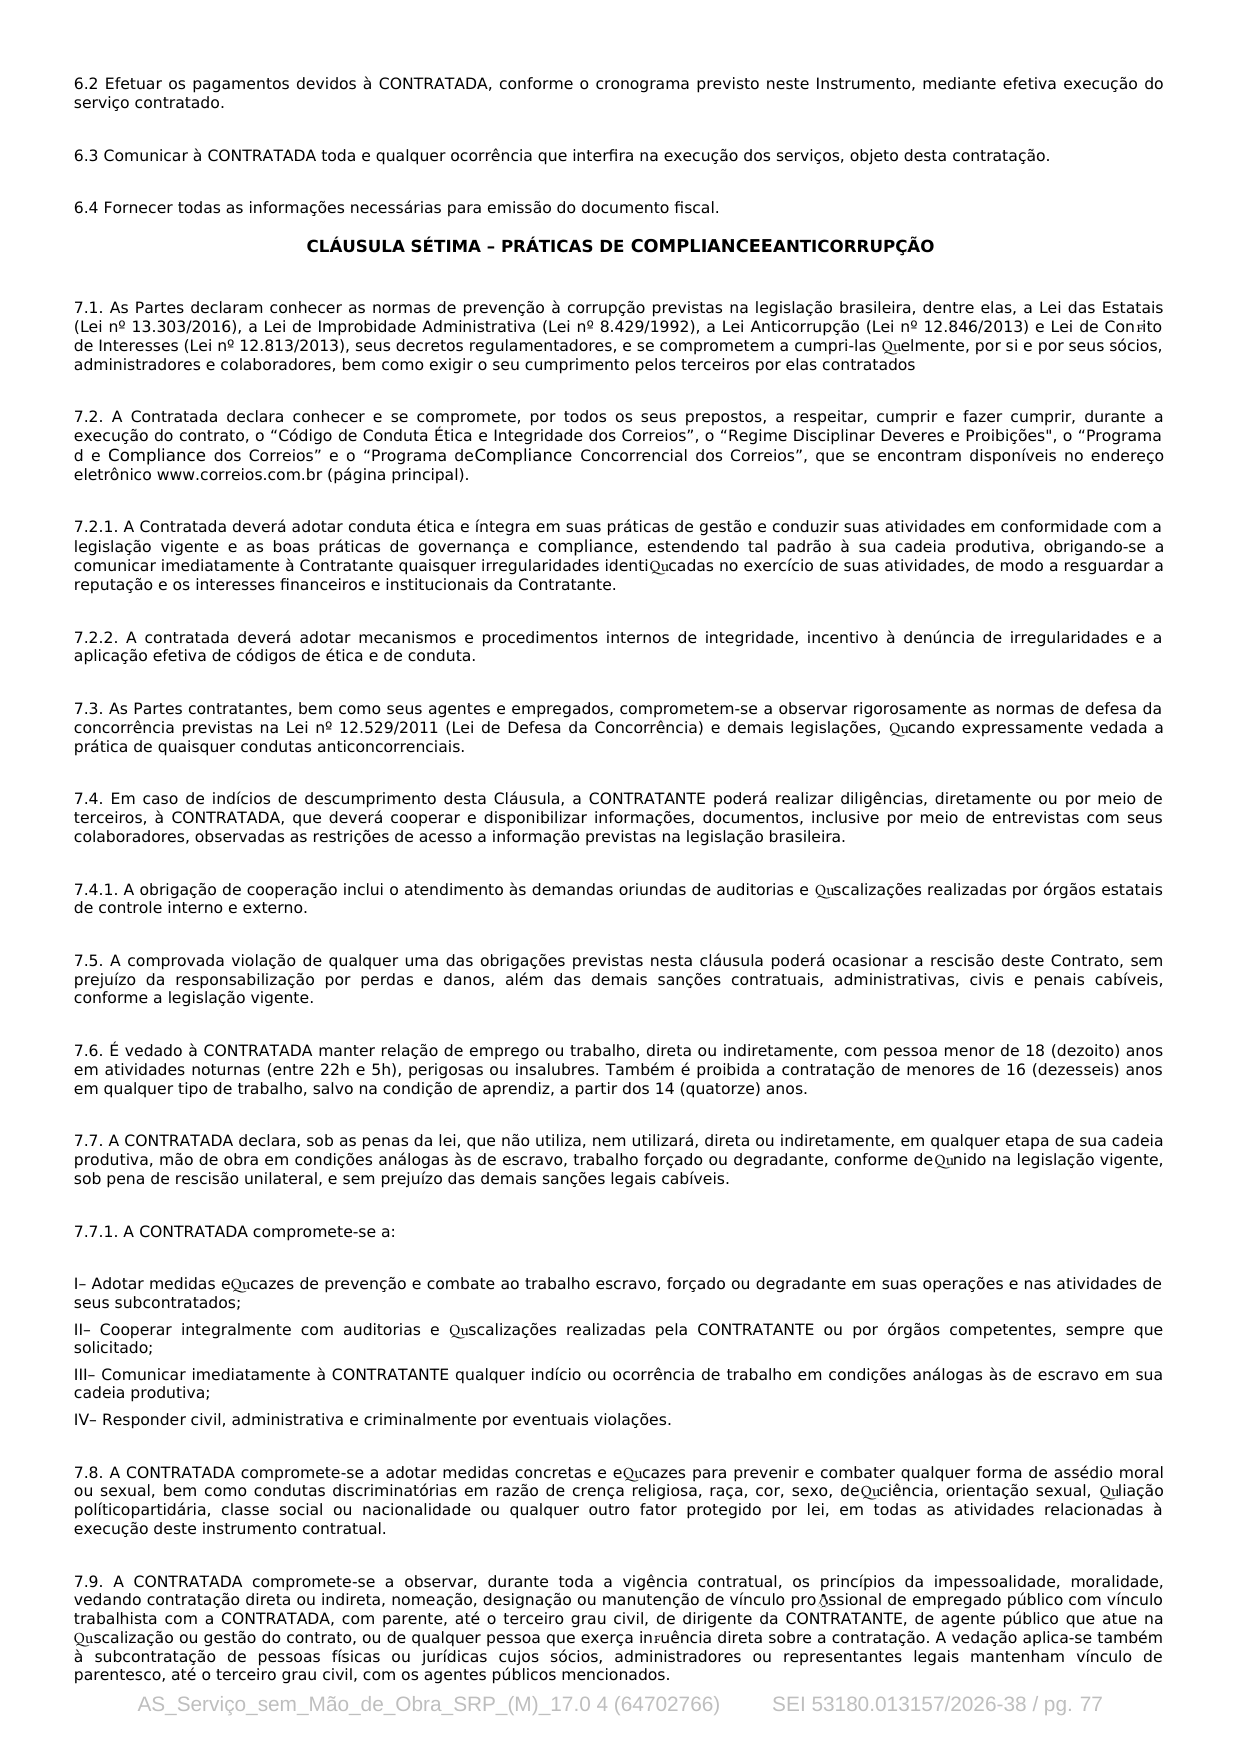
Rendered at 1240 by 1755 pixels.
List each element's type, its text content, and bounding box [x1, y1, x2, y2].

text 7.4.1. A obrigação de cooperação inclui o atendimento às demandas oriundas de auditorias e scalizações realizadas por órgãos estatais de controle interno e externo. [74, 880, 1165, 917]
text 6.2 Efetuar os pagamentos devidos à CONTRATADA, conforme o cronograma previsto neste Instrumento, mediante efetiva execução do serviço contratado. [74, 75, 1165, 112]
text 7.9. A CONTRATADA compromete-se a observar, durante toda a vigência contratual, os princípios da impessoalidade, moralidade, vedando contratação direta ou indireta, nomeação, designação ou manutenção de vínculo prossional de empregado público com vínculo trabalhista com a CONTRATADA, com parente, até o terceiro grau civil, de dirigente da CONTRATANTE, de agente público que atue na scalização ou gestão do contrato, ou de qualquer pessoa que exerça inuência direta sobre a contratação. A vedação aplica-se também à subcontratação de pessoas físicas ou jurídicas cujos sócios, administradores ou representantes legais mantenham vínculo de parentesco, até o terceiro grau civil, com os agentes públicos mencionados. [74, 1572, 1165, 1684]
text 7.2.2. A contratada deverá adotar mecanismos e procedimentos internos de integridade, incentivo à denúncia de irregularidades e a aplicação efetiva de códigos de ética e de conduta. [74, 628, 1165, 666]
subtitle CLÁUSULA SÉTIMA – PRÁTICAS DE COMPLIANCEEANTICORRUPÇÃO [70, 236, 1171, 256]
text 7.1. As Partes declaram conhecer as normas de prevenção à corrupção previstas na legislação brasileira, dentre elas, a Lei das Estatais (Lei nº 13.303/2016), a Lei de Improbidade Administrativa (Lei nº 8.429/1992), a Lei Anticorrupção (Lei nº 12.846/2013) e Lei de Conito de Interesses (Lei nº 12.813/2013), seus decretos regulamentadores, e se comprometem a cumpri-las elmente, por si e por seus sócios, administradores e colaboradores, bem como exigir o seu cumprimento pelos terceiros por elas contratados [74, 299, 1165, 374]
text III– Comunicar imediatamente à CONTRATANTE qualquer indício ou ocorrência de trabalho em condições análogas às de escravo em sua cadeia produtiva; [74, 1366, 1165, 1403]
text 7.8. A CONTRATADA compromete-se a adotar medidas concretas e ecazes para prevenir e combater qualquer forma de assédio moral ou sexual, bem como condutas discriminatórias em razão de crença religiosa, raça, cor, sexo, deciência, orientação sexual, liação políticopartidária, classe social ou nacionalidade ou qualquer outro fator protegido por lei, em todas as atividades relacionadas à execução deste instrumento contratual. [74, 1463, 1165, 1538]
text 7.7. A CONTRATADA declara, sob as penas da lei, que não utiliza, nem utilizará, direta ou indiretamente, em qualquer etapa de sua cadeia produtiva, mão de obra em condições análogas às de escravo, trabalho forçado ou degradante, conforme denido na legislação vigente, sob pena de rescisão unilateral, e sem prejuízo das demais sanções legais cabíveis. [74, 1132, 1165, 1188]
text I– Adotar medidas ecazes de prevenção e combate ao trabalho escravo, forçado ou degradante em suas operações e nas atividades de seus subcontratados; [74, 1275, 1165, 1312]
text 7.5. A comprovada violação de qualquer uma das obrigações previstas nesta cláusula poderá ocasionar a rescisão deste Contrato, sem prejuízo da responsabilização por perdas e danos, além das demais sanções contratuais, administrativas, civis e penais cabíveis, conforme a legislação vigente. [74, 952, 1165, 1008]
text 7.7.1. A CONTRATADA compromete-se a: [74, 1222, 1165, 1241]
text 6.4 Fornecer todas as informações necessárias para emissão do documento fiscal. [74, 199, 1165, 217]
text 7.6. É vedado à CONTRATADA manter relação de emprego ou trabalho, direta ou indiretamente, com pessoa menor de 18 (dezoito) anos em atividades noturnas (entre 22h e 5h), perigosas ou insalubres. Também é proibida a contratação de menores de 16 (dezesseis) anos em qualquer tipo de trabalho, salvo na condição de aprendiz, a partir dos 14 (quatorze) anos. [74, 1042, 1165, 1098]
text 6.3 Comunicar à CONTRATADA toda e qualquer ocorrência que interfira na execução dos serviços, objeto desta contratação. [74, 146, 1165, 165]
text IV– Responder civil, administrativa e criminalmente por eventuais violações. [74, 1411, 1165, 1429]
text 7.4. Em caso de indícios de descumprimento desta Cláusula, a CONTRATANTE poderá realizar diligências, diretamente ou por meio de terceiros, à CONTRATADA, que deverá cooperar e disponibilizar informações, documentos, inclusive por meio de entrevistas com seus colaboradores, observadas as restrições de acesso a informação previstas na legislação brasileira. [74, 790, 1165, 846]
text 7.2. A Contratada declara conhecer e se compromete, por todos os seus prepostos, a respeitar, cumprir e fazer cumprir, durante a execução do contrato, o “Código de Conduta Ética e Integridade dos Correios”, o “Regime Disciplinar Deveres e Proibições", o “Programa d e Compliance dos Correios” e o “Programa deCompliance Concorrencial dos Correios”, que se encontram disponíveis no endereço eletrônico www.correios.com.br (página principal). [74, 408, 1165, 484]
text II– Cooperar integralmente com auditorias e scalizações realizadas pela CONTRATANTE ou por órgãos competentes, sempre que solicitado; [74, 1320, 1165, 1357]
text 7.2.1. A Contratada deverá adotar conduta ética e íntegra em suas práticas de gestão e conduzir suas atividades em conformidade com a legislação vigente e as boas práticas de governança e compliance, estendendo tal padrão à sua cadeia produtiva, obrigando-se a comunicar imediatamente à Contratante quaisquer irregularidades identicadas no exercício de suas atividades, de modo a resguardar a reputação e os interesses financeiros e institucionais da Contratante. [74, 518, 1165, 594]
text 7.3. As Partes contratantes, bem como seus agentes e empregados, comprometem-se a observar rigorosamente as normas de defesa da concorrência previstas na Lei nº 12.529/2011 (Lei de Defesa da Concorrência) e demais legislações, cando expressamente vedada a prática de quaisquer condutas anticoncorrenciais. [74, 700, 1165, 756]
